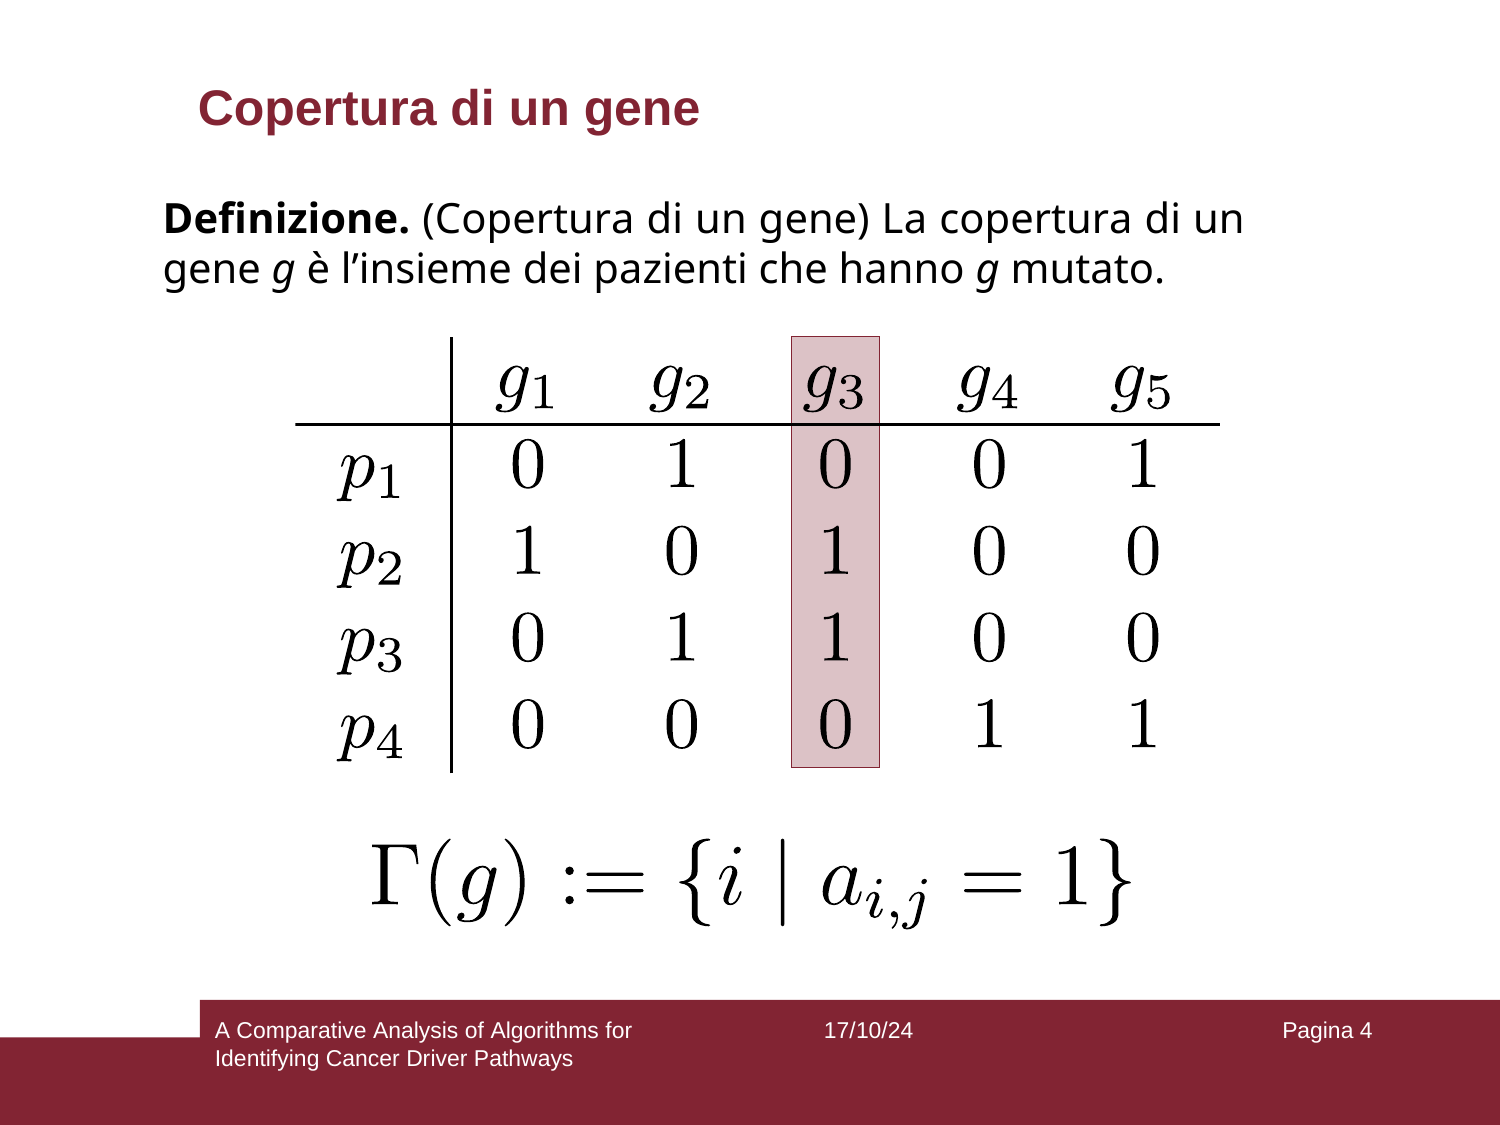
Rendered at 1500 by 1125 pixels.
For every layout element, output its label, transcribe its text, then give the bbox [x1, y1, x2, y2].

text_box 17/10/24 [712, 1008, 1026, 1084]
picture [295, 350, 1241, 780]
title Copertura di un gene [183, 67, 1400, 150]
text_box A Comparative Analysis of Algorithms for Identifying Cancer Driver Pathways [199, 1008, 676, 1084]
text_box Definizione. (Copertura di un gene) La copertura di un gene g è l’insieme dei pazienti che hanno g mutato. [147, 184, 1359, 350]
picture [372, 838, 1131, 930]
text_box Pagina <number> [1074, 1008, 1388, 1084]
